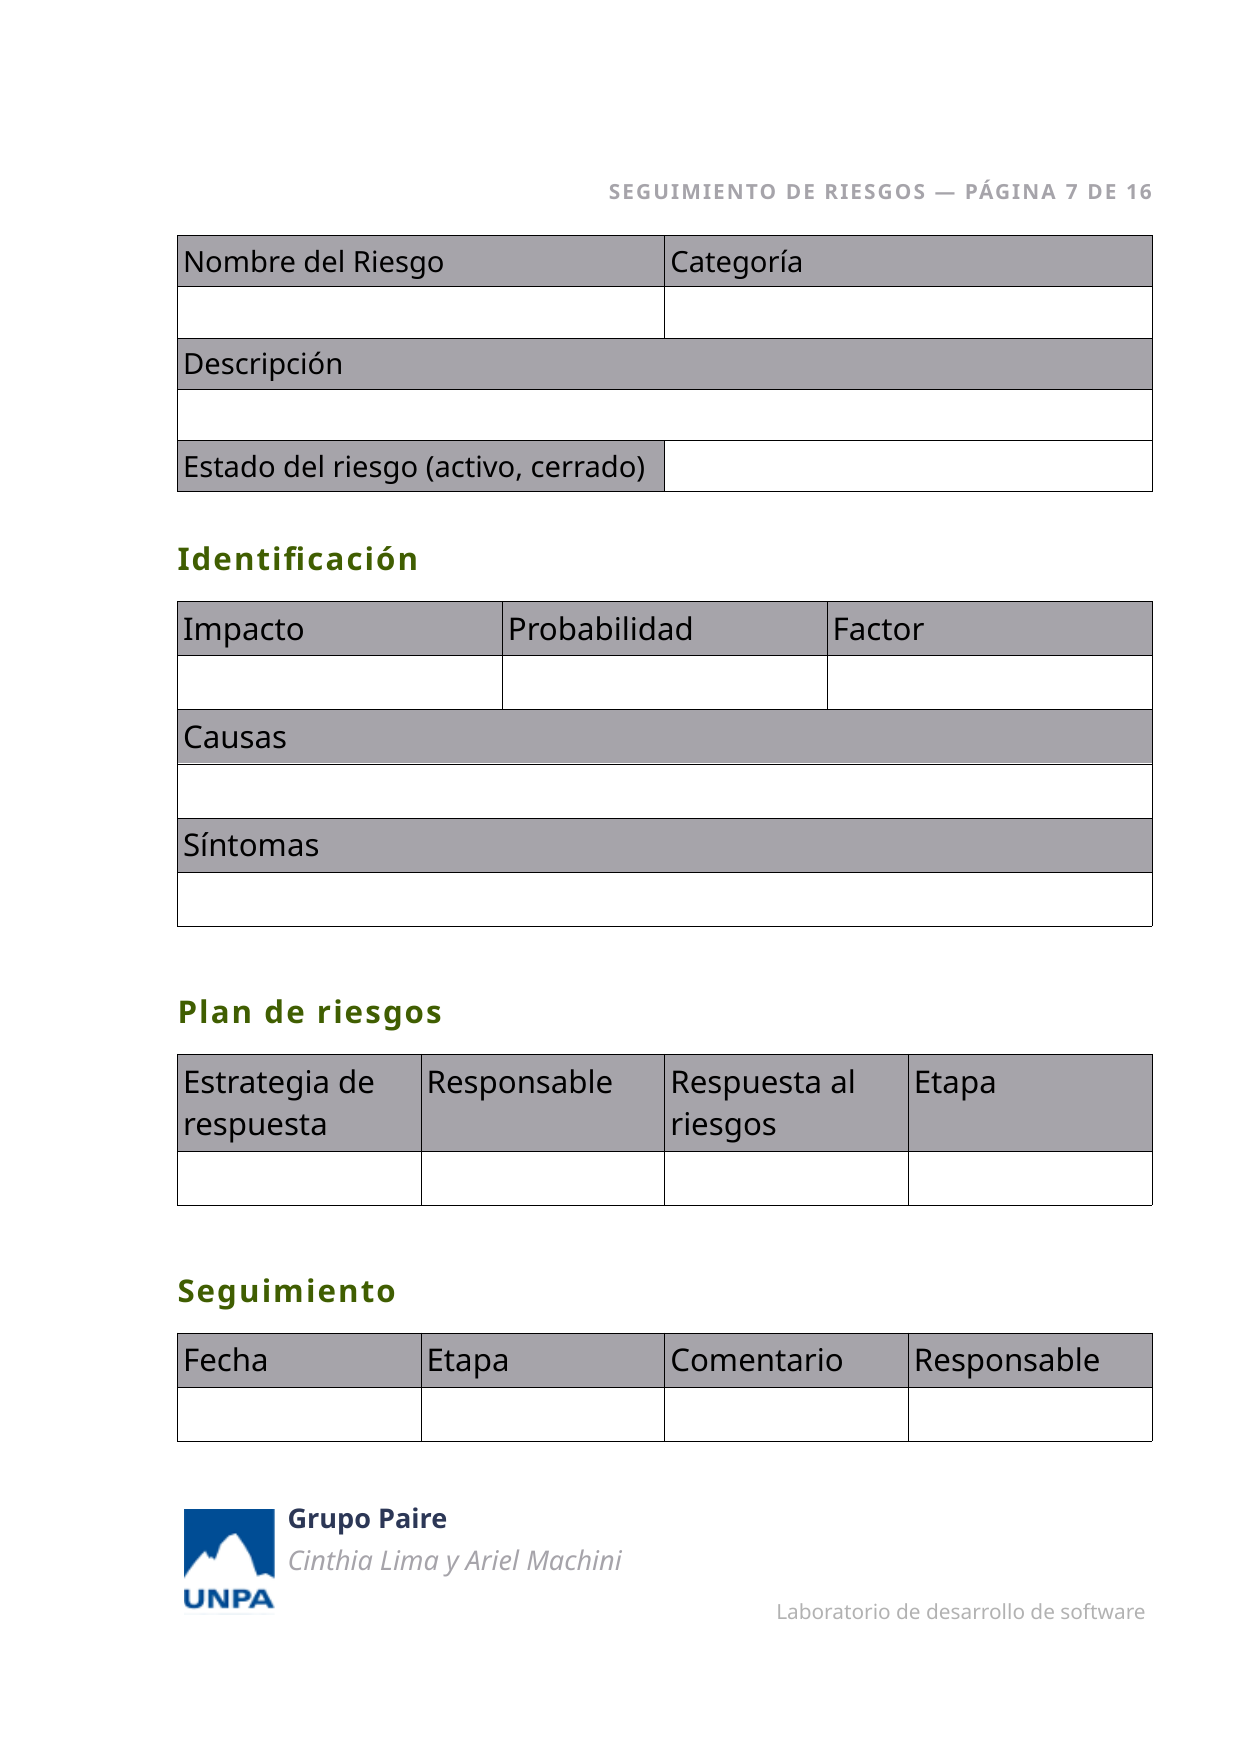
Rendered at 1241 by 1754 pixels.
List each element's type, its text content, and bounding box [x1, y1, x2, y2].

table_cell [665, 1388, 908, 1441]
table_header Responsable [909, 1334, 1152, 1387]
table_cell Estado del riesgo (activo, cerrado) [178, 441, 664, 491]
table_header Fecha [178, 1334, 421, 1387]
table_header Responsable [422, 1055, 664, 1151]
table_cell [422, 1388, 664, 1441]
table_cell [178, 656, 502, 709]
picture [184, 1509, 275, 1615]
text Identificación [177, 537, 1152, 580]
table_header Factor [828, 602, 1152, 655]
table_header Probabilidad [503, 602, 827, 655]
table_cell [178, 873, 1152, 926]
table_cell [178, 390, 1152, 440]
table_cell [665, 287, 1152, 338]
table_cell [909, 1152, 1152, 1205]
table_cell Nombre del Riesgo [178, 236, 664, 286]
table_cell [665, 1152, 908, 1205]
table_header Comentario [665, 1334, 908, 1387]
table_header Impacto [178, 602, 502, 655]
table_cell Causas [178, 710, 1152, 763]
table_header Etapa [909, 1055, 1152, 1151]
table_header Etapa [422, 1334, 664, 1387]
table_cell [178, 287, 664, 338]
table_cell [503, 656, 827, 709]
table_cell Descripción [178, 339, 1152, 389]
table_cell Síntomas [178, 819, 1152, 872]
table_header Estrategia de respuesta [178, 1055, 421, 1151]
table_header Respuesta al riesgos [665, 1055, 908, 1151]
table_cell [422, 1152, 664, 1205]
text Plan de riesgos [177, 990, 1152, 1032]
table_cell [909, 1388, 1152, 1441]
table_cell Categoría [665, 236, 1152, 286]
table_cell [178, 1388, 421, 1441]
table_cell [178, 1152, 421, 1205]
table_cell [178, 765, 1152, 818]
text Seguimiento [177, 1269, 1152, 1311]
table_cell [665, 441, 1152, 491]
table_cell [828, 656, 1152, 709]
